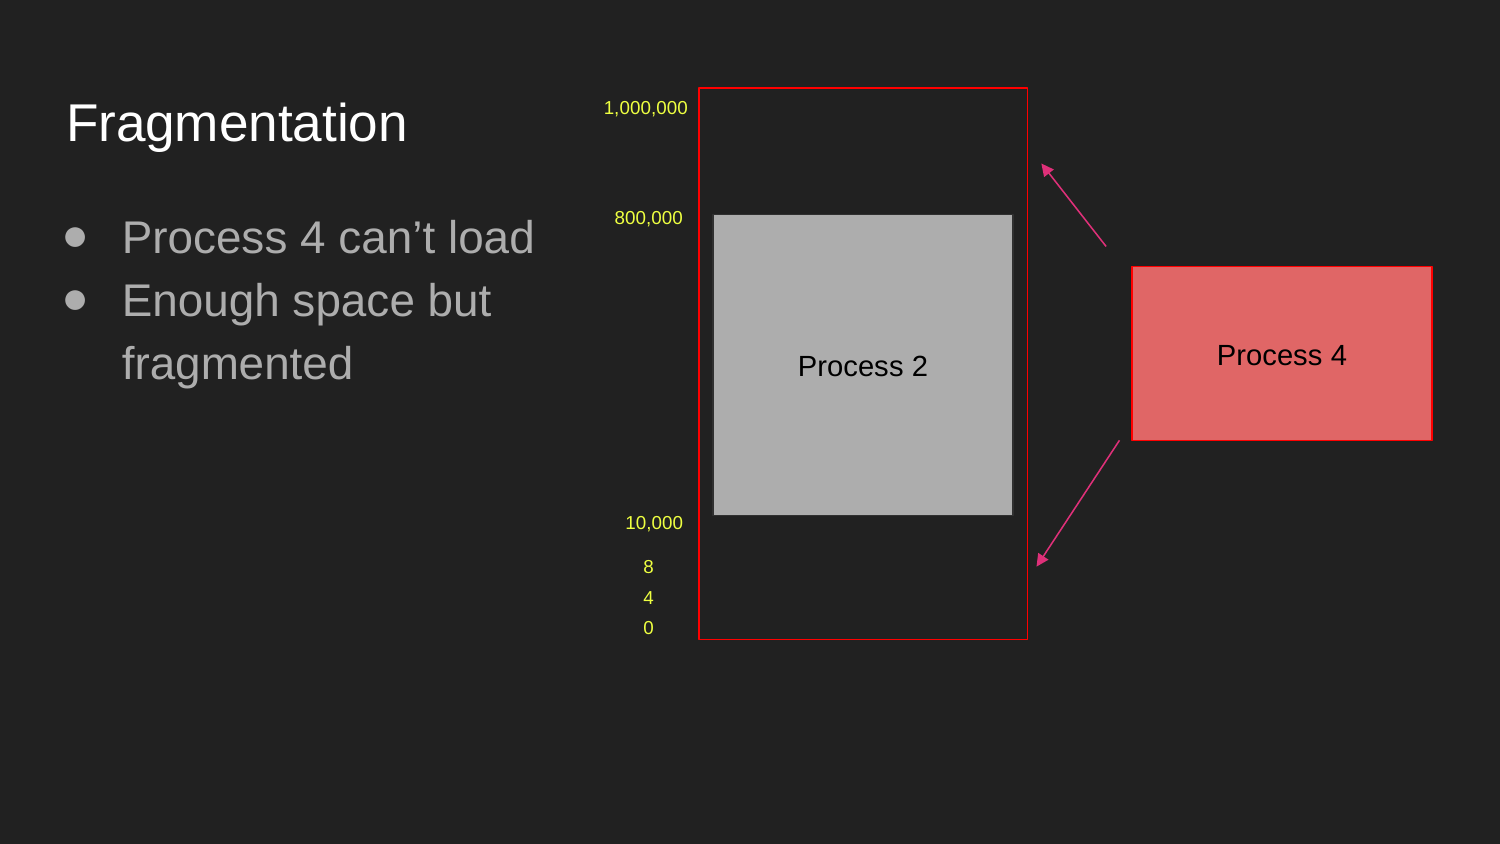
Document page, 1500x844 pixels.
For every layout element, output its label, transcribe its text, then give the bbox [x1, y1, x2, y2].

text_box Process 4 [1132, 266, 1432, 441]
text_box Process 2 [713, 214, 1013, 516]
title Fragmentation [51, 72, 525, 167]
text_box 0 [628, 615, 768, 646]
text_box 1,000,000 [588, 80, 729, 126]
list Process 4 can’t load Enough space but fragmented [31, 184, 740, 517]
text_box 10,000 [610, 516, 750, 540]
text_box 8 [628, 539, 768, 584]
text_box 800,000 [599, 190, 740, 236]
text_box 4 [628, 584, 768, 615]
